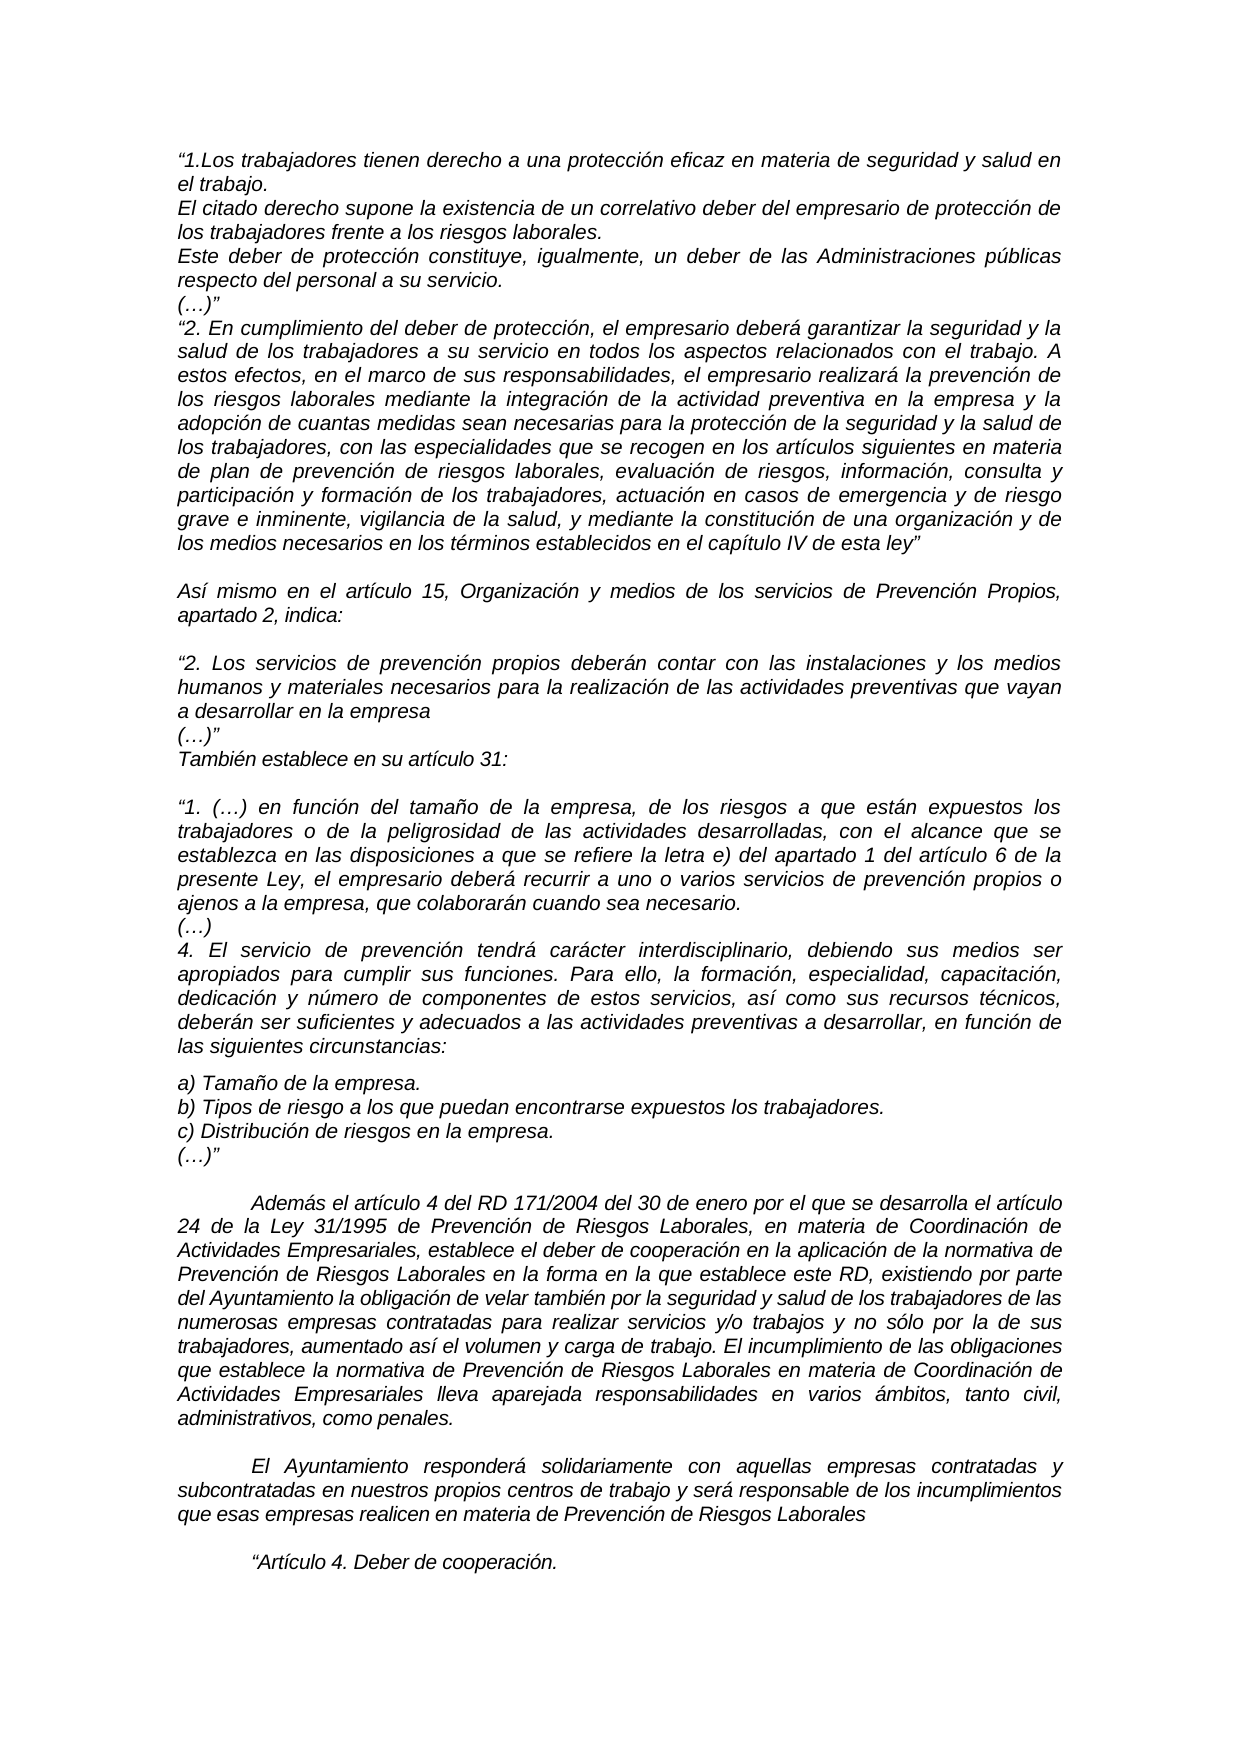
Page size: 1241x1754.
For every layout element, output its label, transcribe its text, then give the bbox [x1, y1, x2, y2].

text (…)” [177, 1142, 1063, 1166]
text c) Distribución de riesgos en la empresa. [177, 1118, 1063, 1142]
text “Artículo 4. Deber de cooperación. [177, 1550, 1063, 1574]
text 4. El servicio de prevención tendrá carácter interdisciplinario, debiendo sus medios ser apropiados para cumplir sus funciones. Para ello, la formación, especialidad, capacitación, dedicación y número de componentes de estos servicios, así como sus recursos técnicos, deberán ser suficientes y adecuados a las actividades preventivas a desarrollar, en función de las siguientes circunstancias: [177, 938, 1063, 1058]
text “2. Los servicios de prevención propios deberán contar con las instalaciones y los medios humanos y materiales necesarios para la realización de las actividades preventivas que vayan a desarrollar en la empresa [177, 651, 1063, 723]
text (…)” [177, 723, 1063, 747]
text Además el artículo 4 del RD 171/2004 del 30 de enero por el que se desarrolla el artículo 24 de la Ley 31/1995 de Prevención de Riesgos Laborales, en materia de Coordinación de Actividades Empresariales, establece el deber de cooperación en la aplicación de la normativa de Prevención de Riesgos Laborales en la forma en la que establece este RD, existiendo por parte del Ayuntamiento la obligación de velar también por la seguridad y salud de los trabajadores de las numerosas empresas contratadas para realizar servicios y/o trabajos y no sólo por la de sus trabajadores, aumentado así el volumen y carga de trabajo. El incumplimiento de las obligaciones que establece la normativa de Prevención de Riesgos Laborales en materia de Coordinación de Actividades Empresariales lleva aparejada responsabilidades en varios ámbitos, tanto civil, administrativos, como penales. [177, 1190, 1063, 1430]
text Así mismo en el artículo 15, Organización y medios de los servicios de Prevención Propios, apartado 2, indica: [177, 579, 1063, 627]
text (…) [177, 914, 1063, 938]
text “1.Los trabajadores tienen derecho a una protección eficaz en materia de seguridad y salud en el trabajo. [177, 148, 1063, 196]
text (…)” [177, 291, 1063, 315]
text a) Tamaño de la empresa. [177, 1071, 1063, 1094]
text b) Tipos de riesgo a los que puedan encontrarse expuestos los trabajadores. [177, 1094, 1063, 1118]
text El Ayuntamiento responderá solidariamente con aquellas empresas contratadas y subcontratadas en nuestros propios centros de trabajo y será responsable de los incumplimientos que esas empresas realicen en materia de Prevención de Riesgos Laborales [177, 1454, 1063, 1526]
text El citado derecho supone la existencia de un correlativo deber del empresario de protección de los trabajadores frente a los riesgos laborales. [177, 196, 1063, 243]
text “1. (…) en función del tamaño de la empresa, de los riesgos a que están expuestos los trabajadores o de la peligrosidad de las actividades desarrolladas, con el alcance que se establezca en las disposiciones a que se refiere la letra e) del apartado 1 del artículo 6 de la presente Ley, el empresario deberá recurrir a uno o varios servicios de prevención propios o ajenos a la empresa, que colaborarán cuando sea necesario. [177, 794, 1063, 914]
text “2. En cumplimiento del deber de protección, el empresario deberá garantizar la seguridad y la salud de los trabajadores a su servicio en todos los aspectos relacionados con el trabajo. A estos efectos, en el marco de sus responsabilidades, el empresario realizará la prevención de los riesgos laborales mediante la integración de la actividad preventiva en la empresa y la adopción de cuantas medidas sean necesarias para la protección de la seguridad y la salud de los trabajadores, con las especialidades que se recogen en los artículos siguientes en materia de plan de prevención de riesgos laborales, evaluación de riesgos, información, consulta y participación y formación de los trabajadores, actuación en casos de emergencia y de riesgo grave e inminente, vigilancia de la salud, y mediante la constitución de una organización y de los medios necesarios en los términos establecidos en el capítulo IV de esta ley” [177, 315, 1063, 555]
text Este deber de protección constituye, igualmente, un deber de las Administraciones públicas respecto del personal a su servicio. [177, 243, 1063, 291]
text También establece en su artículo 31: [177, 747, 1063, 771]
